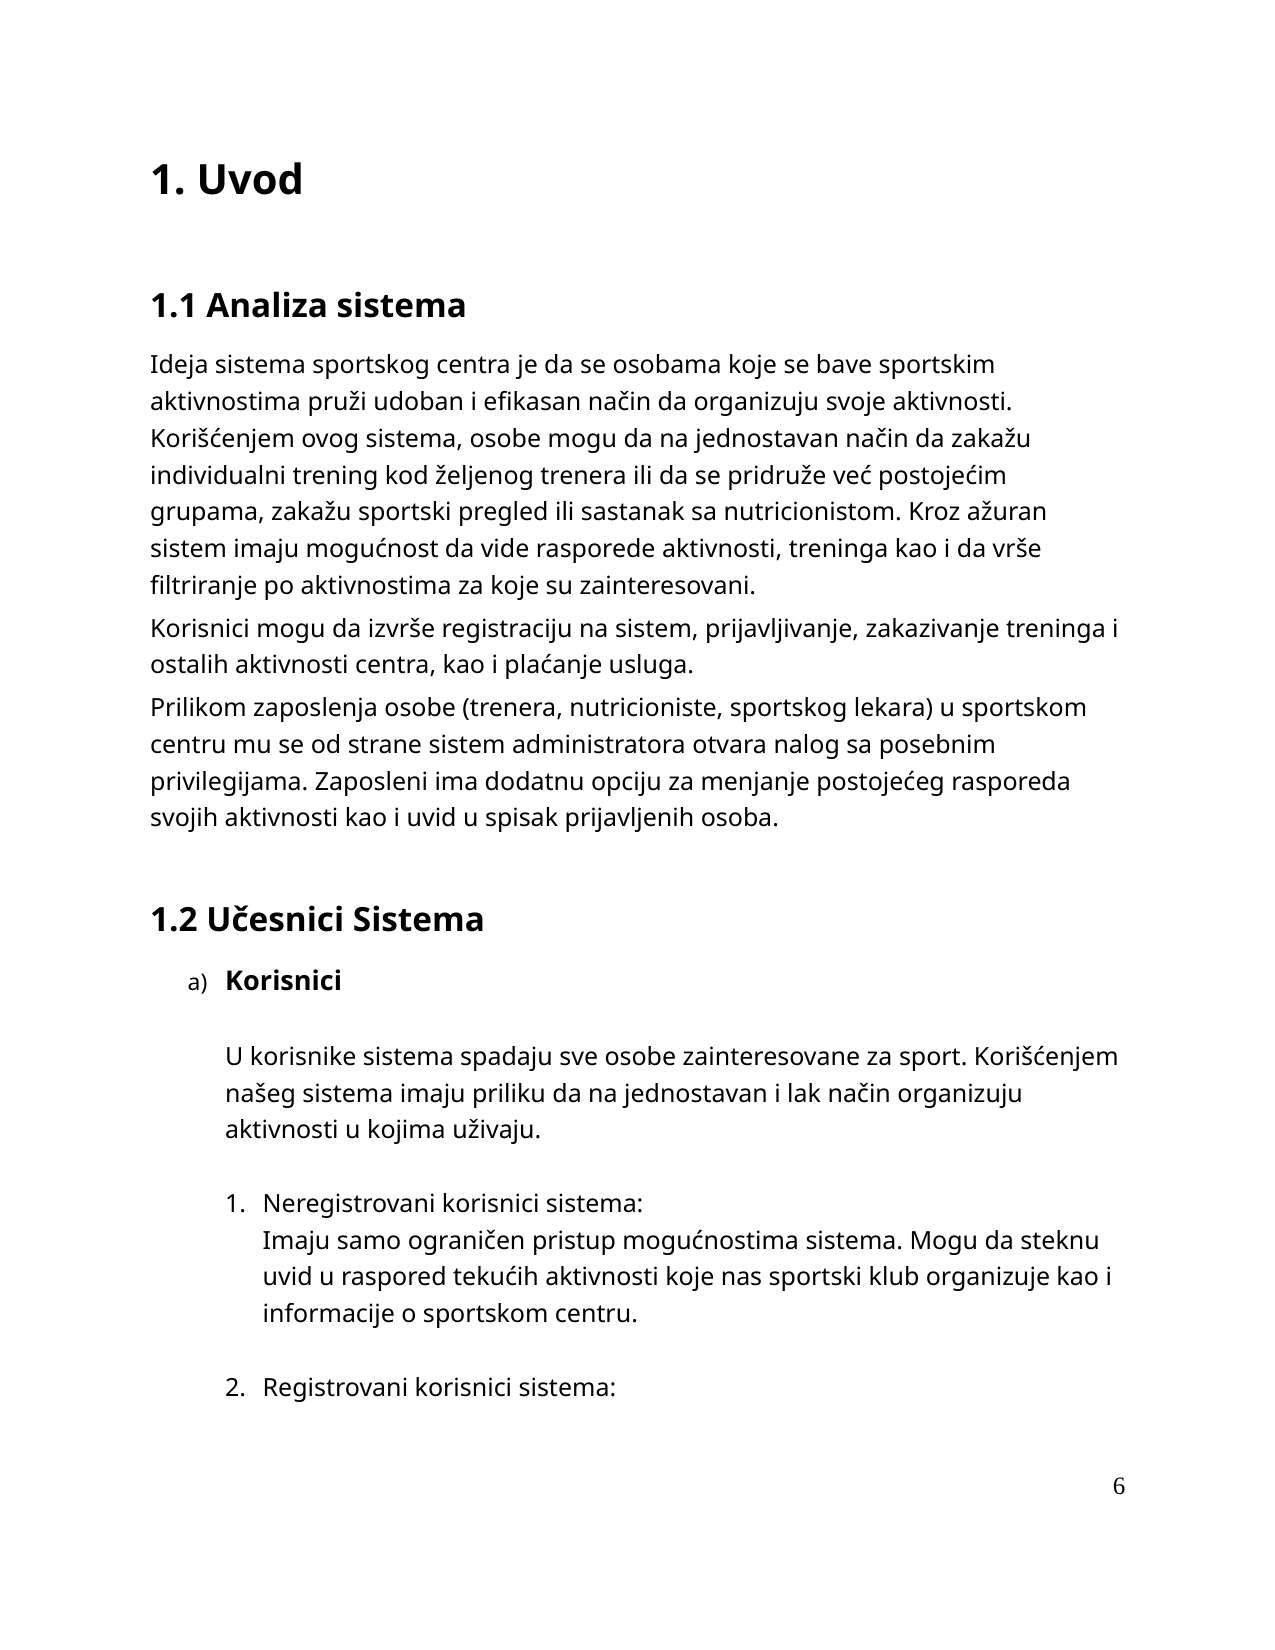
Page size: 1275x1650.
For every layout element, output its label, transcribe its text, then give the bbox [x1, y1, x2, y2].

list U korisnike sistema spadaju sve osobe zainteresovane za sport. Korišćenjem našeg sistema imaju priliku da na jednostavan i lak način organizuju aktivnosti u kojima uživaju. [225, 1038, 1125, 1146]
list Korisnici [187, 962, 1125, 999]
text 1.1 Analiza sistema [150, 281, 1125, 327]
text Ideja sistema sportskog centra je da se osobama koje se bave sportskim aktivnostima pruži udoban i efikasan način da organizuju svoje aktivnosti. Korišćenjem ovog sistema, osobe mogu da na jednostavan način da zakažu individualni trening kod željenog trenera ili da se pridruže već postojećim grupama, zakažu sportski pregled ili sastanak sa nutricionistom. Kroz ažuran sistem imaju mogućnost da vide rasporede aktivnosti, treninga kao i da vrše filtriranje po aktivnostima za koje su zainteresovani. [150, 347, 1125, 602]
text 1.2 Učesnici Sistema [150, 896, 1125, 942]
text 1. Uvod [150, 150, 1125, 207]
list Registrovani korisnici sistema: [225, 1369, 1125, 1403]
text Korisnici mogu da izvrše registraciju na sistem, prijavljivanje, zakazivanje treninga i ostalih aktivnosti centra, kao i plaćanje usluga. [150, 610, 1125, 681]
list Neregistrovani korisnici sistema: [225, 1186, 1125, 1219]
text Prilikom zaposlenja osobe (trenera, nutricioniste, sportskog lekara) u sportskom centru mu se od strane sistem administratora otvara nalog sa posebnim privilegijama. Zaposleni ima dodatnu opciju za menjanje postojećeg rasporeda svojih aktivnosti kao i uvid u spisak prijavljenih osoba. [150, 690, 1125, 834]
list Imaju samo ograničen pristup mogućnostima sistema. Mogu da steknu uvid u raspored tekućih aktivnosti koje nas sportski klub organizuje kao i informacije o sportskom centru. [262, 1222, 1125, 1330]
